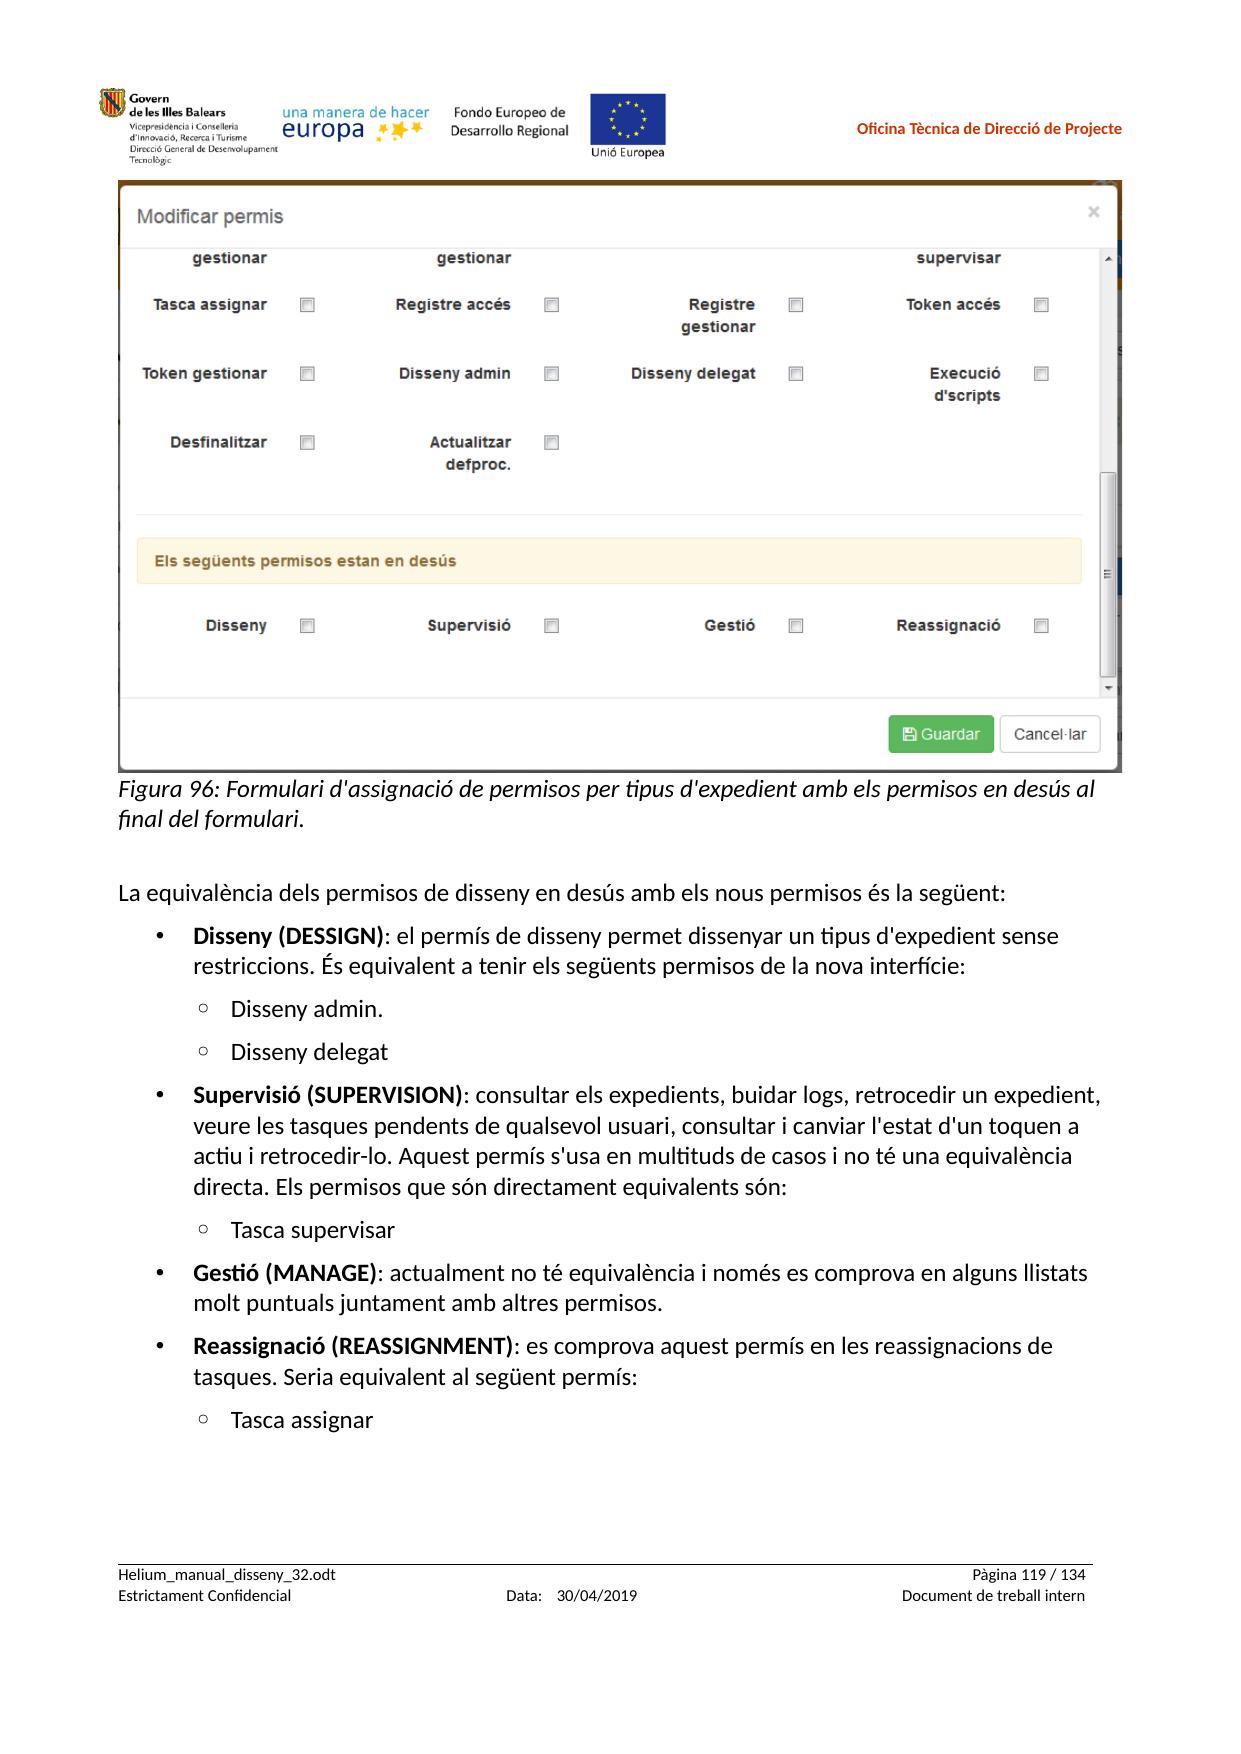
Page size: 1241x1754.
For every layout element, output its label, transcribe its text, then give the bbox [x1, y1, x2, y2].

picture [118, 180, 1123, 773]
list Tasca supervisar [193, 1214, 1122, 1244]
text Figura 96: Formulari d'assignació de permisos per tipus d'expedient amb els permisos en desús al final del formulari. [118, 773, 1122, 834]
list Gestió (MANAGE): actualment no té equivalència i només es comprova en alguns llistats molt puntuals juntament amb altres permisos. [156, 1257, 1122, 1318]
text La equivalència dels permisos de disseny en desús amb els nous permisos és la següent: [118, 877, 1122, 907]
list Disseny (DESSIGN): el permís de disseny permet dissenyar un tipus d'expedient sense restriccions. És equivalent a tenir els següents permisos de la nova interfície: [156, 920, 1122, 981]
list Disseny delegat [193, 1036, 1122, 1067]
list Supervisió (SUPERVISION): consultar els expedients, buidar logs, retrocedir un expedient, veure les tasques pendents de qualsevol usuari, consultar i canviar l'estat d'un toquen a actiu i retrocedir-lo. Aquest permís s'usa en multituds de casos i no té una equivalència directa. Els permisos que són directament equivalents són: [156, 1079, 1122, 1201]
picture [99, 87, 668, 166]
list Reassignació (REASSIGNMENT): es comprova aquest permís en les reassignacions de tasques. Seria equivalent al següent permís: [156, 1331, 1122, 1392]
list Disseny admin. [193, 993, 1122, 1024]
list Tasca assignar [193, 1404, 1122, 1434]
